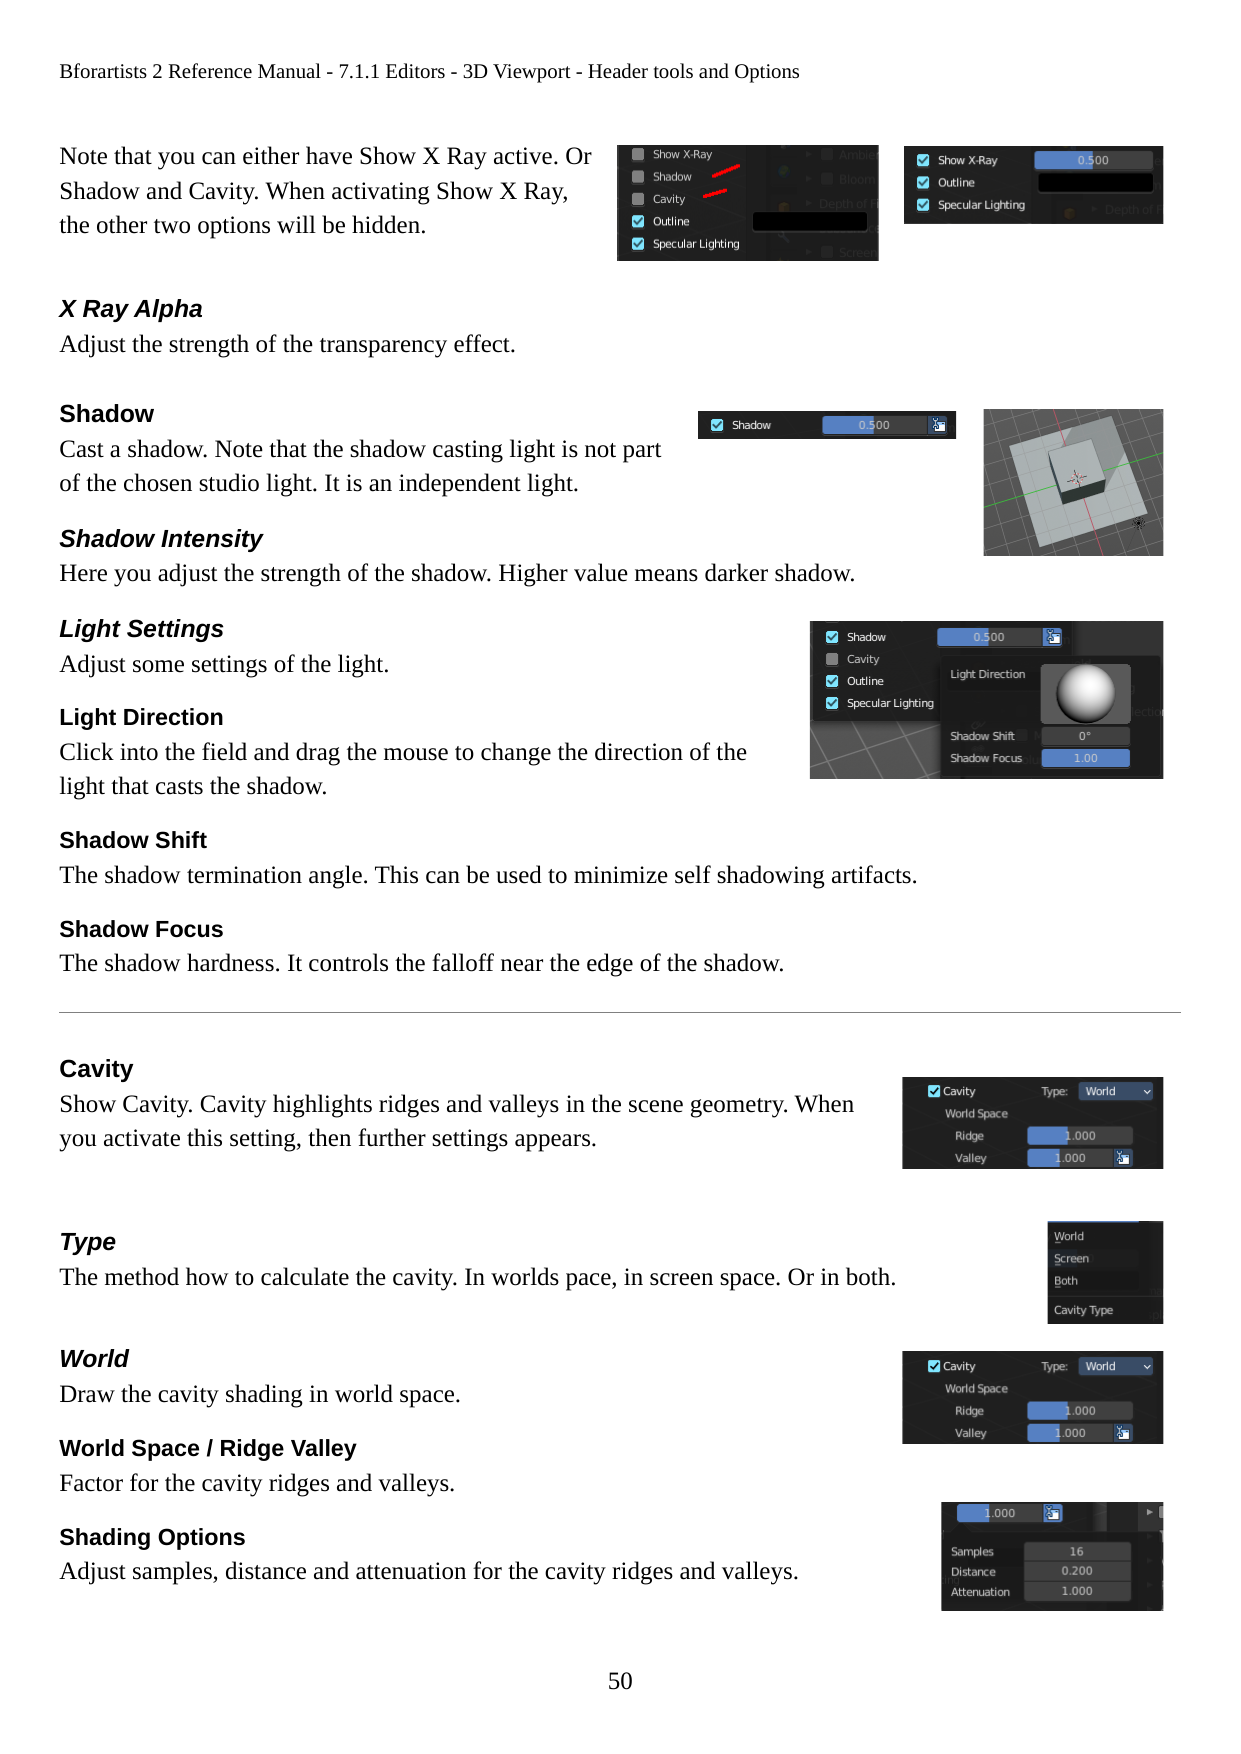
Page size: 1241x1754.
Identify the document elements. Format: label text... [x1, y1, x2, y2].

text Draw the cavity shading in world space. [59, 1379, 902, 1408]
picture [902, 1351, 1164, 1444]
subtitle Type [59, 1227, 1047, 1256]
picture [1047, 1221, 1164, 1324]
subtitle Cavity [59, 1054, 1181, 1082]
subtitle [1164, 1227, 1181, 1256]
text Adjust some settings of the light. [59, 649, 809, 677]
text Adjust the strength of the transparency effect. [59, 329, 1181, 358]
text Cast a shadow. Note that the shadow casting light is not part of the chosen studio light. It is an independent light. [59, 434, 983, 497]
text Here you adjust the strength of the shadow. Higher value means darker shadow. [59, 558, 1181, 587]
subtitle [1164, 704, 1181, 731]
subtitle [1164, 1523, 1181, 1550]
text Factor for the cavity ridges and valleys. [59, 1468, 1181, 1496]
subtitle Shadow Intensity [59, 524, 983, 552]
picture [904, 146, 1164, 224]
picture [902, 1077, 1164, 1169]
subtitle Shadow [59, 399, 1181, 428]
subtitle Light Settings [59, 614, 1181, 642]
subtitle Light Direction [59, 704, 809, 731]
subtitle [1164, 524, 1181, 552]
subtitle World Space / Ridge Valley [59, 1435, 1181, 1461]
text The shadow termination angle. This can be used to minimize self shadowing artifacts. [59, 860, 1181, 888]
text Note that you can either have Show X Ray active. Or Shadow and Cavity. When activating Show X Ray, the other two options will be hidden. [59, 141, 1181, 239]
subtitle X Ray Alpha [59, 294, 1181, 323]
text Click into the field and drag the mouse to change the direction of the light that casts the shadow. [59, 737, 1181, 800]
subtitle Shading Options [59, 1523, 941, 1550]
subtitle Shadow Focus [59, 915, 1181, 942]
subtitle Shadow Shift [59, 827, 1181, 853]
text The shadow hardness. It controls the falloff near the edge of the shadow. [59, 948, 1181, 977]
subtitle World [59, 1344, 1181, 1373]
picture [617, 145, 879, 261]
text Show Cavity. Cavity highlights ridges and valleys in the scene geometry. When you activate this setting, then further settings appears. [59, 1089, 902, 1152]
picture [983, 409, 1164, 556]
picture [809, 621, 1164, 779]
text The method how to calculate the cavity. In worlds pace, in screen space. Or in both. [59, 1262, 1047, 1291]
picture [698, 411, 957, 439]
text Adjust samples, distance and attenuation for the cavity ridges and valleys. [59, 1556, 941, 1585]
picture [941, 1502, 1164, 1611]
